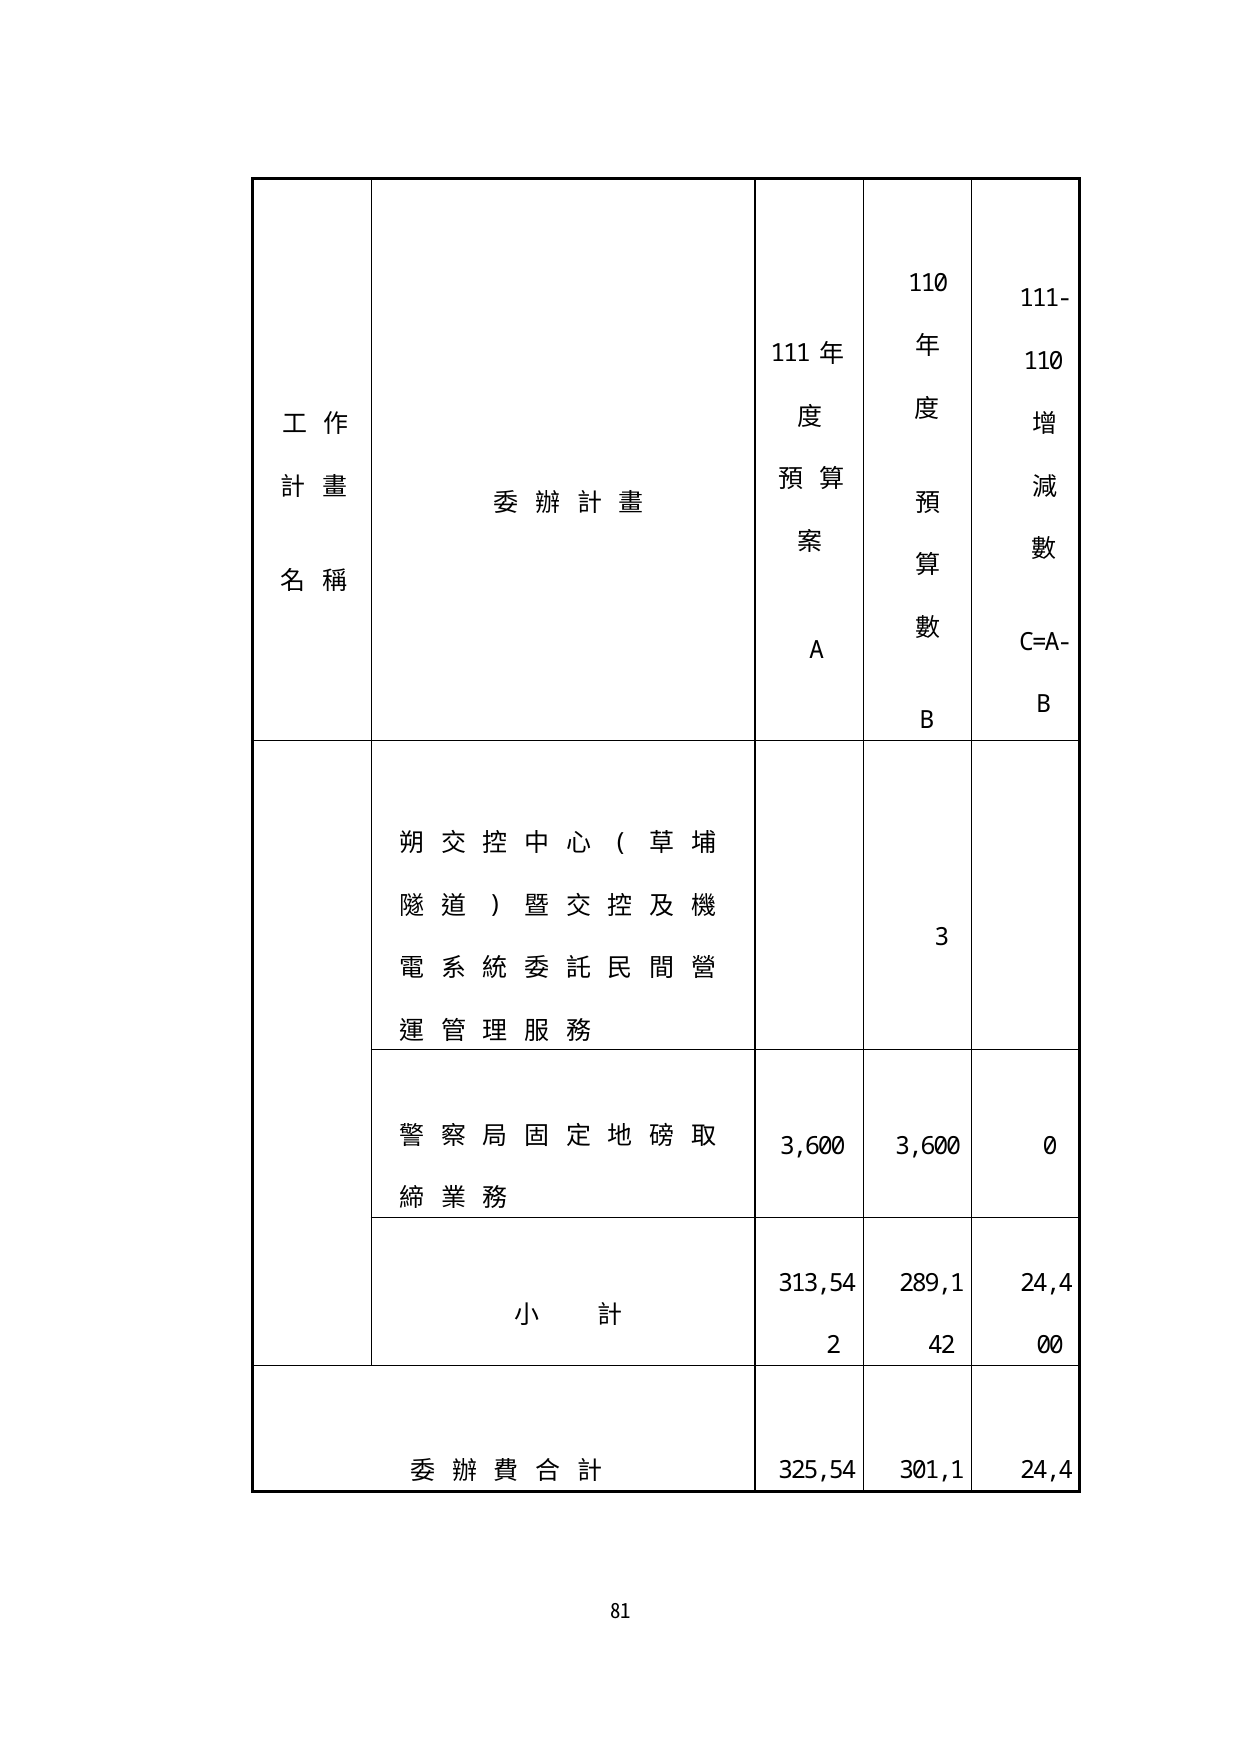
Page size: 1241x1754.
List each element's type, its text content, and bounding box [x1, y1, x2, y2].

table_cell 289,142 [864, 1218, 971, 1365]
table_header 110年度 預算數 B [864, 180, 971, 740]
table_cell 301,1 [864, 1366, 971, 1490]
table_cell 24,400 [972, 1218, 1078, 1365]
table_cell 3,600 [756, 1050, 863, 1217]
table_cell 朔交控中心(草埔隧道)暨交控及機電系統委託民間營運管理服務 [372, 741, 754, 1049]
table_cell 325,54 [756, 1366, 863, 1490]
table_cell 委辦費合計 [254, 1366, 754, 1490]
table_header 委辦計畫 [372, 180, 754, 740]
table_cell 警察局固定地磅取締業務 [372, 1050, 754, 1217]
table_cell 3 [864, 741, 971, 1049]
table_cell 小 計 [372, 1218, 754, 1365]
table_cell 24,4 [972, 1366, 1078, 1490]
table_header 111年度 預算案 A [756, 180, 863, 740]
table_cell 0 [972, 1050, 1078, 1217]
table_header 工作計畫 名稱 [254, 180, 371, 740]
table_cell [972, 741, 1078, 1049]
table_cell 313,542 [756, 1218, 863, 1365]
table_cell [254, 741, 371, 1365]
table_cell 3,600 [864, 1050, 971, 1217]
table_cell [756, 741, 863, 1049]
table_header 111-110 增減數 C=A-B [972, 180, 1078, 740]
